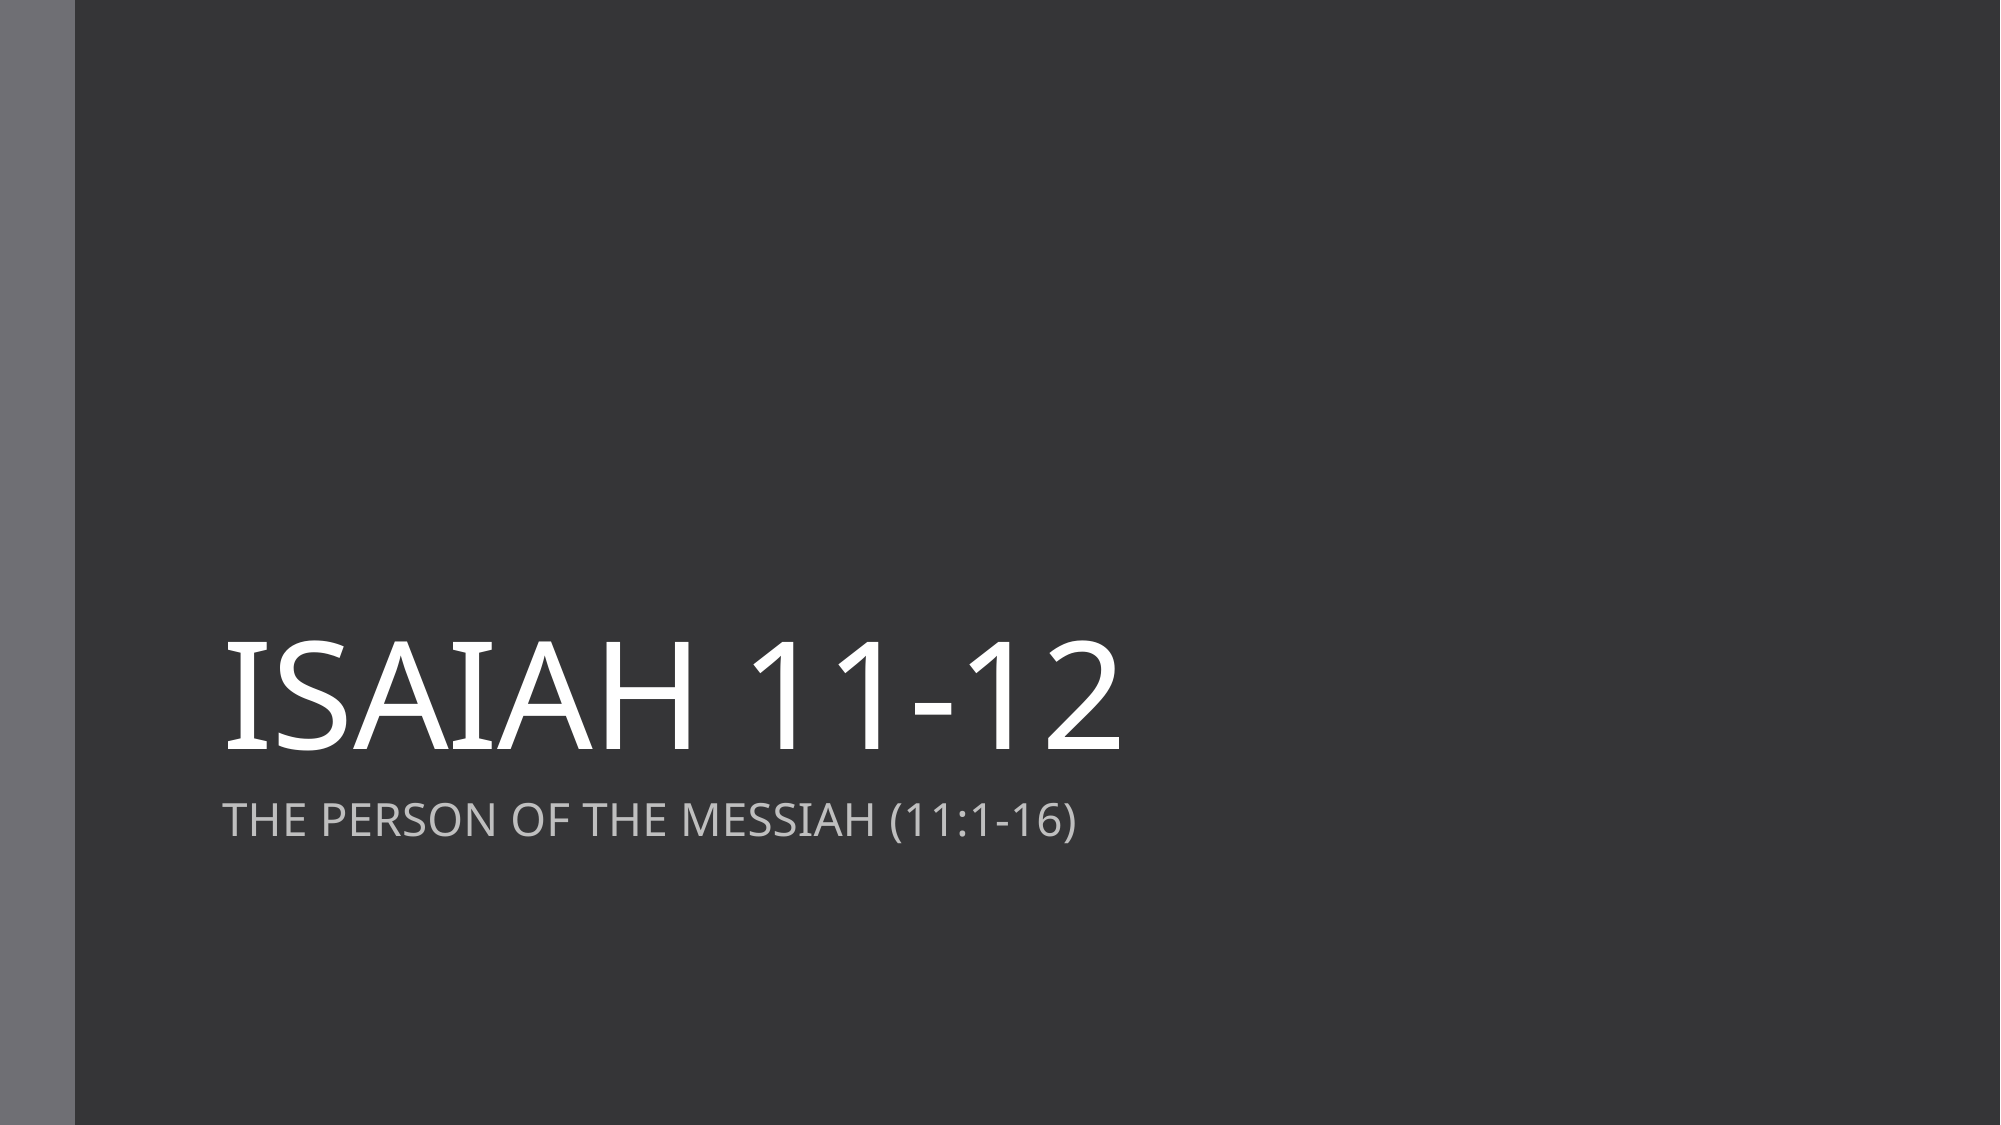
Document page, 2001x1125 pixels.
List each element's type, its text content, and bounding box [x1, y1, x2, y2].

subtitle THE PERSON OF THE MESSIAH (11:1-16) [206, 787, 1752, 1066]
title ISAIAH 11-12 [206, 124, 1752, 787]
